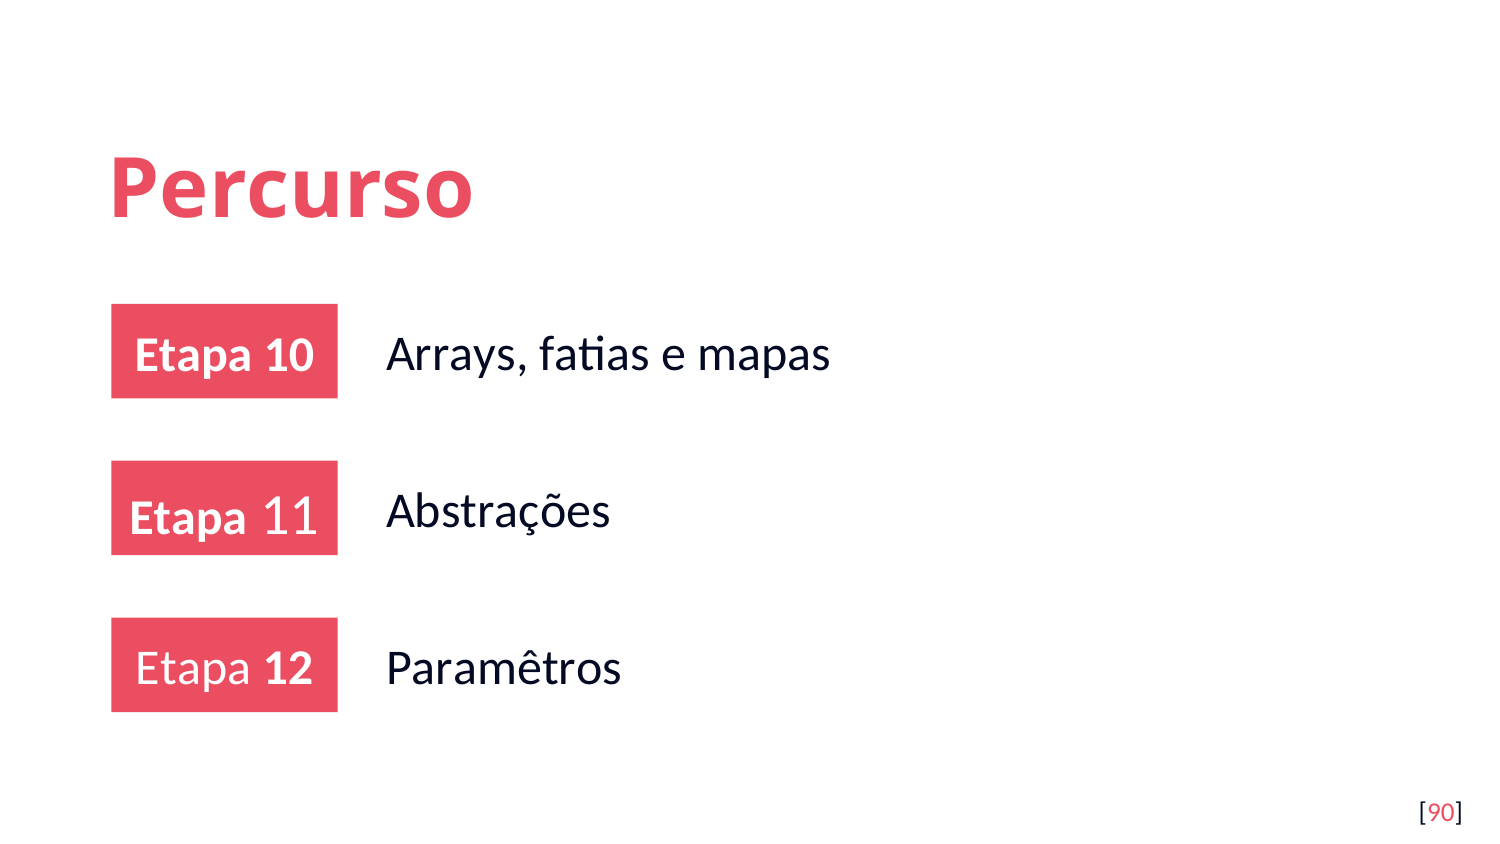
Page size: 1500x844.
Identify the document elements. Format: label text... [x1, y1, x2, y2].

text_box Percurso [92, 104, 1309, 243]
text_box Paramêtros [371, 627, 1384, 703]
text_box Etapa 10 [111, 303, 338, 399]
text_box Abstrações [371, 470, 1384, 546]
text_box Etapa 11 [111, 460, 338, 556]
text_box Etapa 12 [111, 617, 338, 713]
text_box Arrays, fatias e mapas [371, 313, 1384, 389]
slide_number [90] [1403, 779, 1494, 844]
